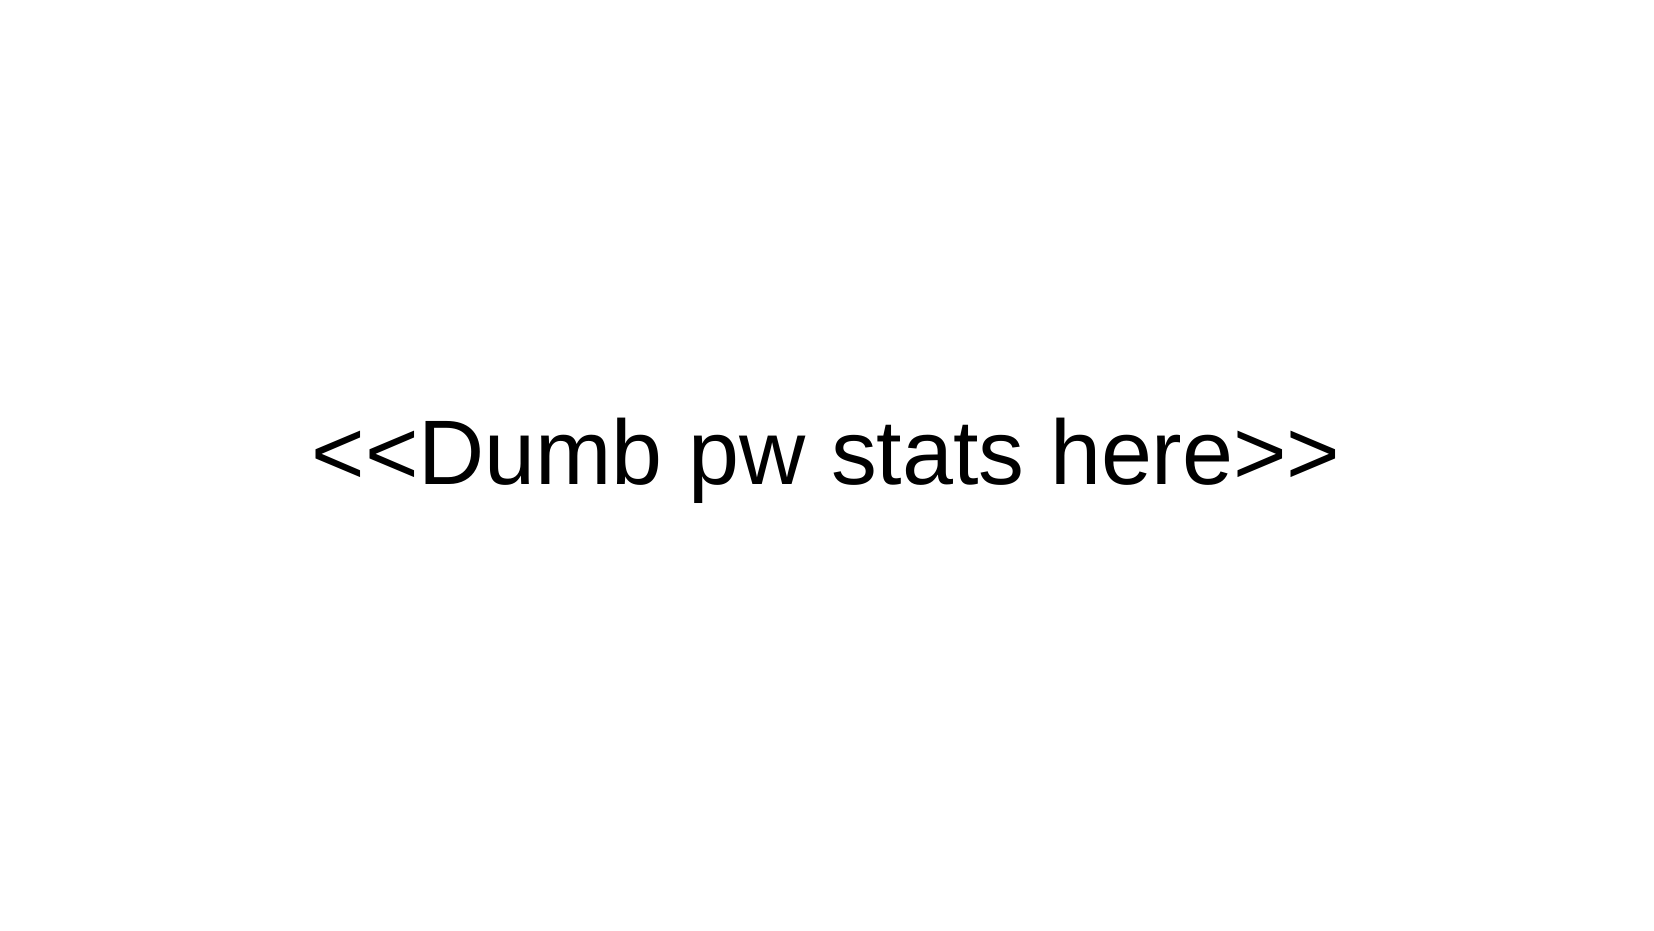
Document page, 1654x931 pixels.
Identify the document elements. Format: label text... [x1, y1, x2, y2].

title <<Dumb pw stats here>> [82, 375, 1571, 531]
